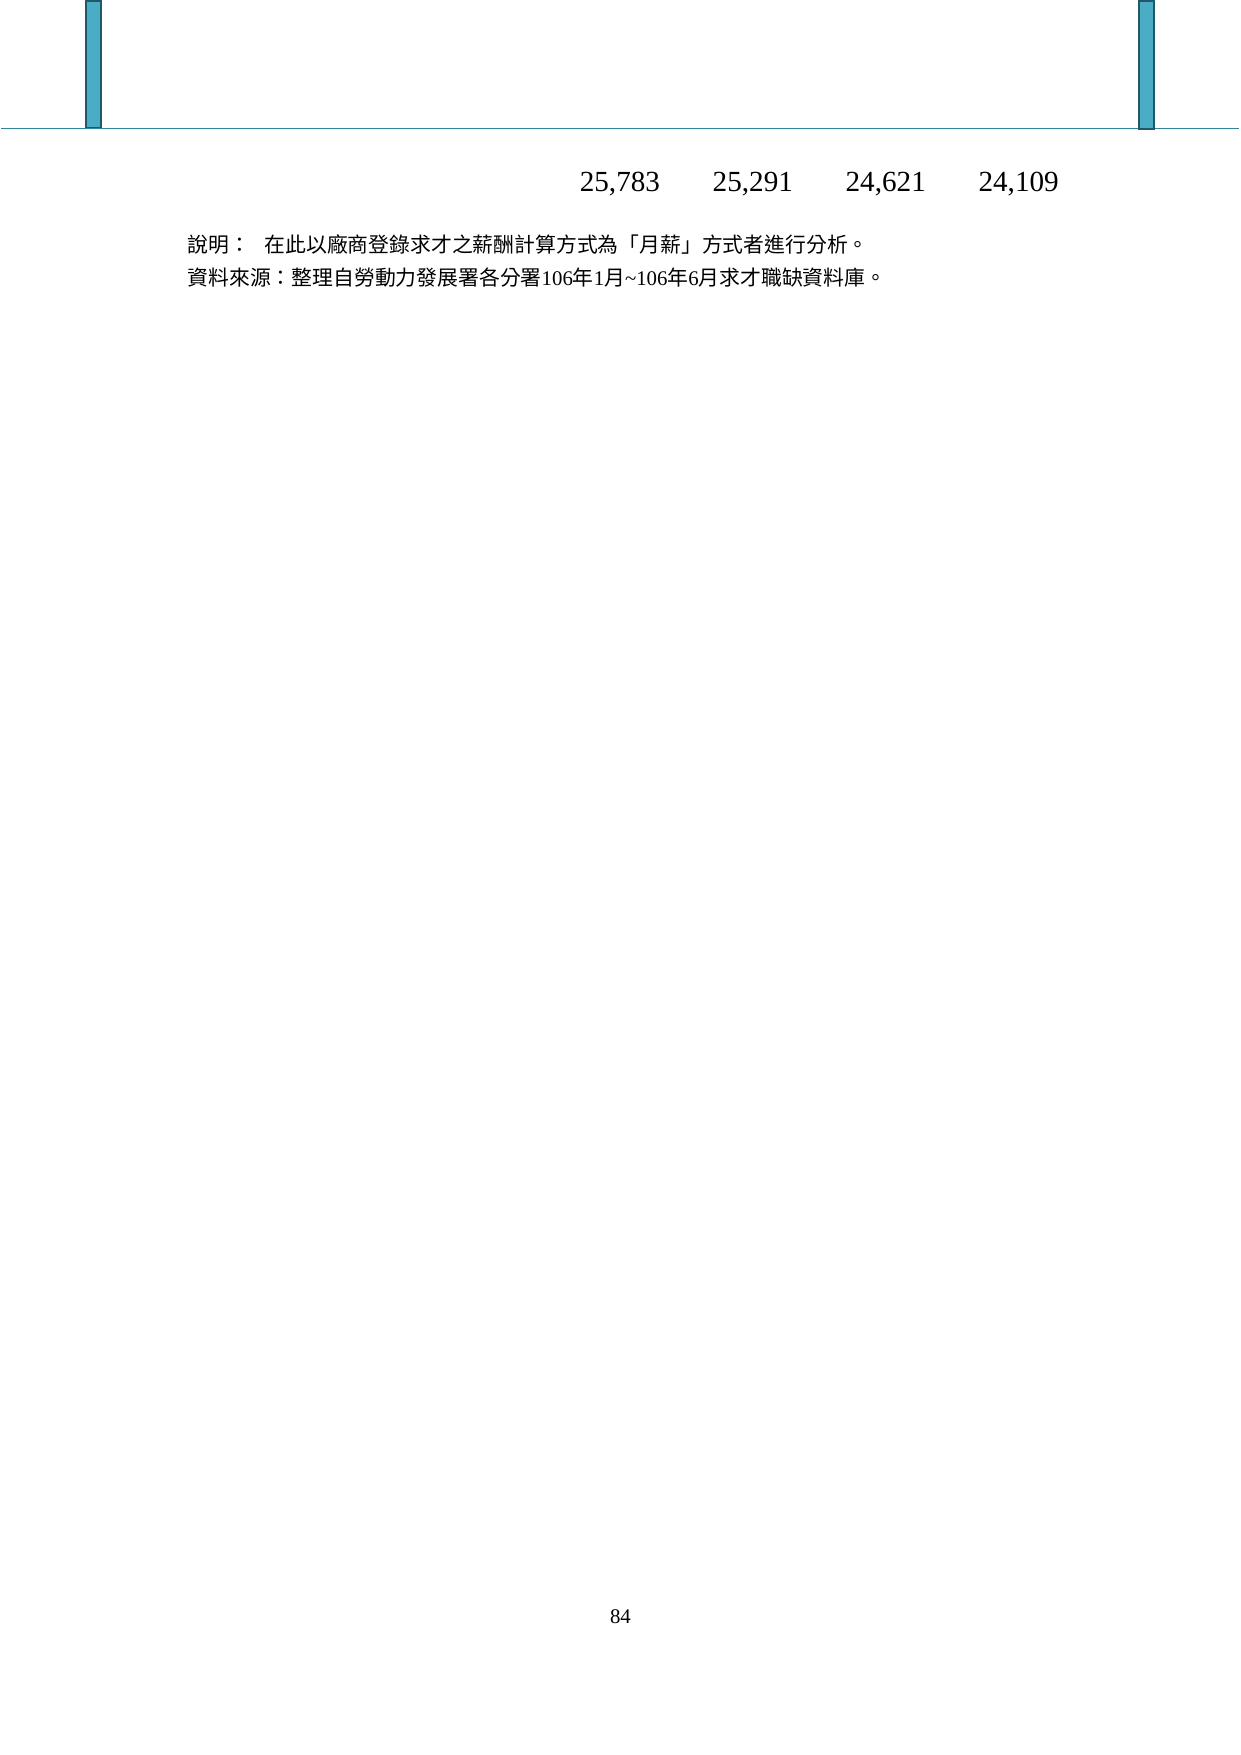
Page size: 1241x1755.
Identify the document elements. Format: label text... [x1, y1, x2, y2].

table_cell 24,621 [804, 145, 936, 218]
table_cell 24,109 [937, 145, 1069, 218]
text 說明： 在此以廠商登錄求才之薪酬計算方式為「月薪」方式者進行分析。 [187, 219, 1053, 261]
text 資料來源：整理自勞動力發展署各分署106年1月~106年6月求才職缺資料庫。 [187, 261, 1053, 291]
table_cell 25,291 [672, 145, 803, 218]
table_cell 25,783 [524, 145, 671, 218]
table_cell 公共行政及國防;強制性社會安全 [188, 145, 523, 218]
